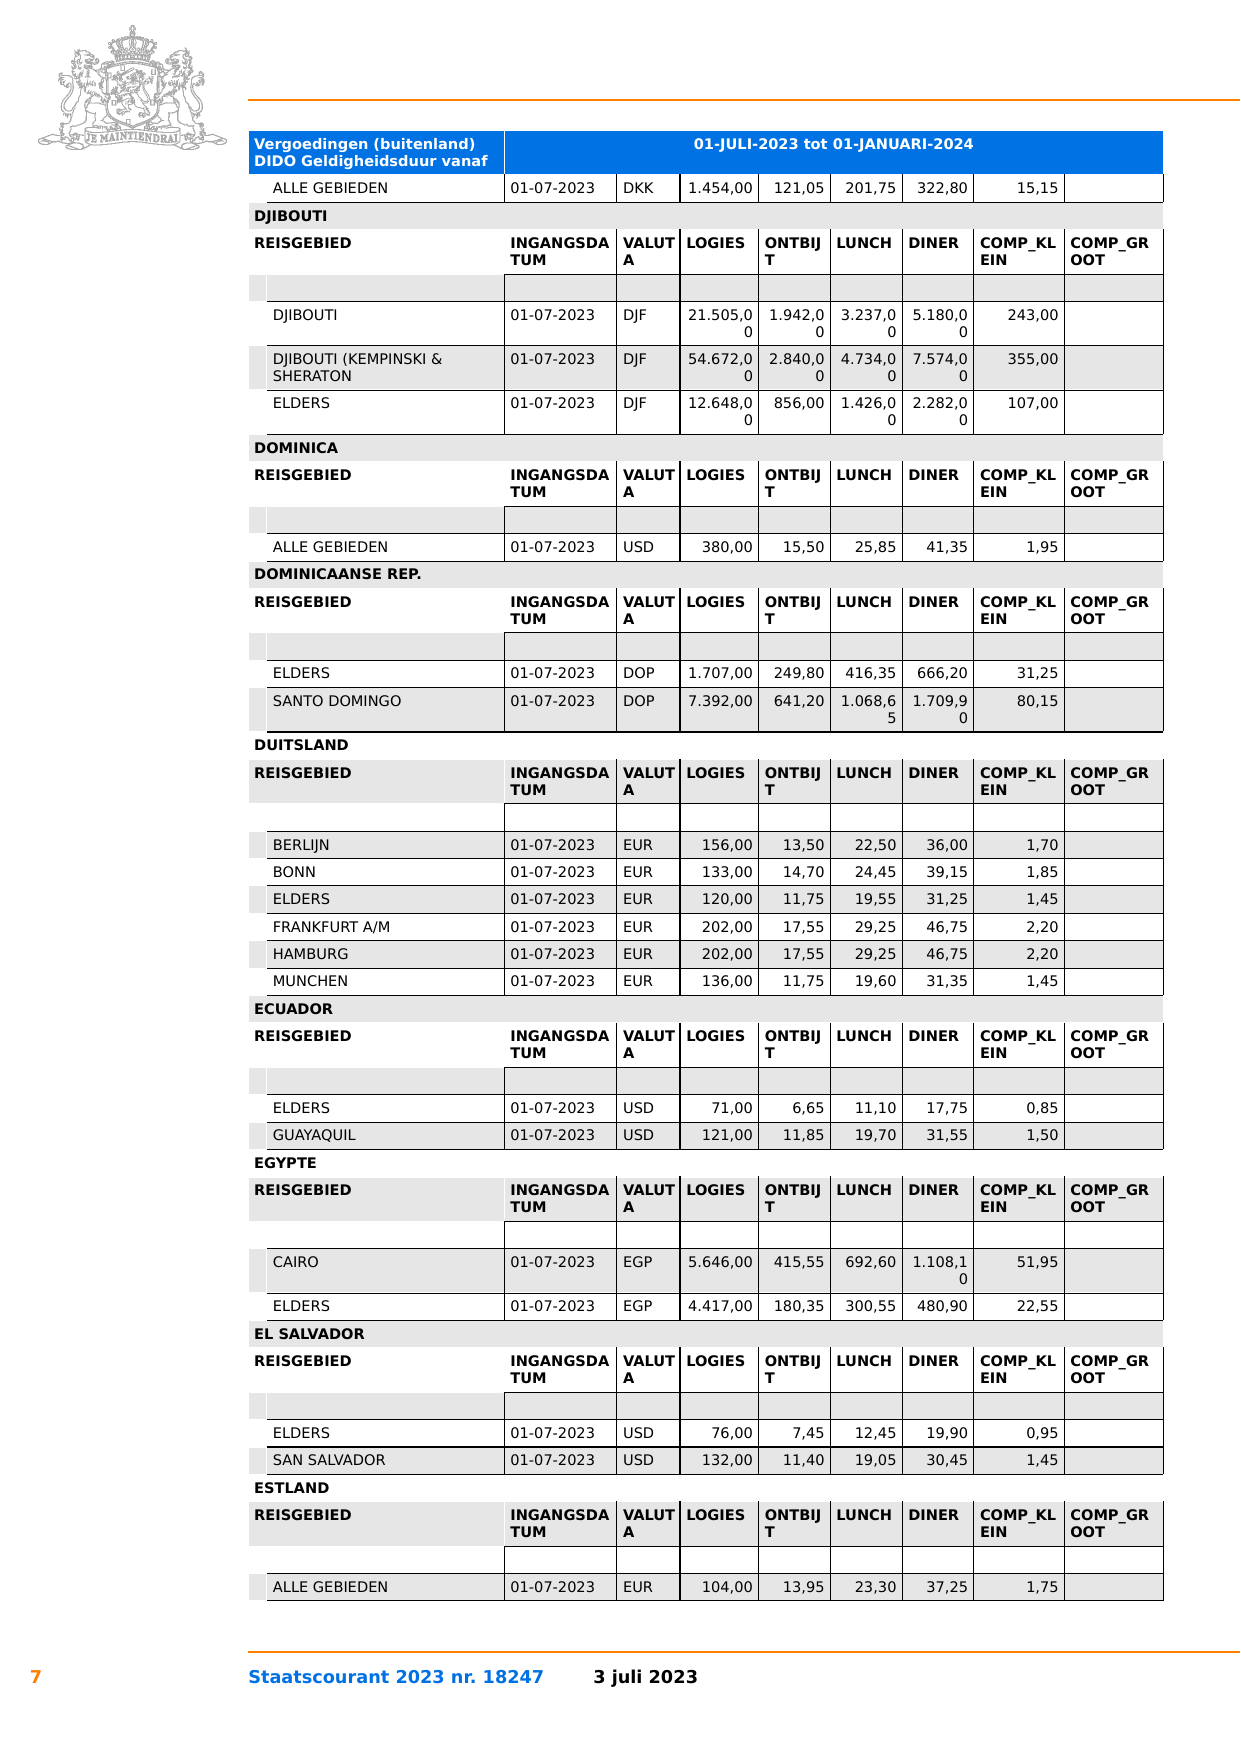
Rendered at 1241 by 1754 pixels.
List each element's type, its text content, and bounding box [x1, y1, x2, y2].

table_cell BERLIJN [267, 832, 504, 858]
table_cell 12.648,00 [681, 391, 758, 434]
table_cell [681, 1068, 758, 1094]
table_cell 71,00 [681, 1095, 758, 1122]
table_cell ALLE GEBIEDEN [267, 175, 504, 202]
table_cell [1065, 302, 1163, 345]
table_cell INGANGSDATUM [505, 1348, 616, 1392]
table_cell 7,45 [759, 1420, 830, 1446]
table_cell 104,00 [681, 1574, 758, 1600]
table_cell 19,90 [903, 1420, 973, 1446]
table_cell 11,75 [759, 969, 830, 995]
table_cell ALLE GEBIEDEN [267, 534, 504, 561]
table_cell [1065, 1420, 1163, 1446]
table_cell COMP_KLEIN [974, 1178, 1064, 1221]
table_cell 01-07-2023 [505, 1294, 616, 1320]
table_cell 1,45 [974, 969, 1064, 995]
table_cell VALUTA [617, 1024, 679, 1067]
table_cell USD [617, 1448, 679, 1474]
table_cell DINER [903, 463, 973, 506]
table_cell 0,85 [974, 1095, 1064, 1122]
table_cell 692,60 [831, 1249, 902, 1292]
table_cell 01-07-2023 [505, 661, 616, 687]
table_cell [249, 175, 266, 202]
table_cell [617, 1068, 679, 1094]
table_cell [505, 1068, 616, 1094]
table_cell [505, 633, 616, 660]
table_cell ELDERS [267, 391, 504, 434]
table_cell [249, 1448, 266, 1474]
table_cell INGANGSDATUM [505, 1502, 616, 1546]
table_cell ONTBIJT [759, 1502, 830, 1546]
table_cell 46,75 [903, 914, 973, 940]
table_cell 12,45 [831, 1420, 902, 1446]
table_cell [505, 804, 616, 831]
table_cell DJIBOUTI [249, 203, 1163, 229]
table_cell DOP [617, 688, 679, 731]
table_cell [681, 275, 758, 301]
table_cell [903, 1222, 973, 1248]
table_cell COMP_GROOT [1065, 463, 1163, 506]
table_cell [267, 804, 504, 831]
table_cell 156,00 [681, 832, 758, 858]
table_cell [759, 1222, 830, 1248]
table_cell VALUTA [617, 230, 679, 273]
table_cell [249, 859, 266, 885]
table_cell [249, 661, 266, 687]
table_cell [681, 804, 758, 831]
table_cell LUNCH [831, 1024, 902, 1067]
table_cell [249, 941, 266, 968]
table_cell 1.454,00 [681, 175, 758, 202]
table_cell 01-07-2023 [505, 302, 616, 345]
table_cell EGP [617, 1294, 679, 1320]
table_cell LOGIES [681, 1502, 758, 1546]
table_cell 132,00 [681, 1448, 758, 1474]
table_cell [1065, 1448, 1163, 1474]
table_cell DJIBOUTI [267, 302, 504, 345]
table_cell USD [617, 1420, 679, 1446]
table_cell LOGIES [681, 589, 758, 632]
table_cell 666,20 [903, 661, 973, 687]
table_cell [831, 633, 902, 660]
table_header 01-JULI-2023 tot 01-JANUARI-2024 [505, 131, 1163, 174]
table_cell 7.574,00 [903, 346, 973, 389]
table_cell [267, 633, 504, 660]
table_cell LUNCH [831, 760, 902, 803]
table_cell 01-07-2023 [505, 175, 616, 202]
table_cell [249, 1294, 266, 1320]
table_cell [1065, 346, 1163, 389]
table_cell [1065, 1095, 1163, 1122]
table_cell SANTO DOMINGO [267, 688, 504, 731]
table_cell [249, 914, 266, 940]
table_cell COMP_KLEIN [974, 1024, 1064, 1067]
table_cell ONTBIJT [759, 589, 830, 632]
table_cell [1065, 688, 1163, 731]
table_cell [681, 1547, 758, 1573]
table_cell [249, 275, 266, 301]
table_cell LUNCH [831, 589, 902, 632]
table_cell EUR [617, 832, 679, 858]
table_cell LUNCH [831, 1348, 902, 1392]
table_cell 3.237,00 [831, 302, 902, 345]
table_cell [617, 633, 679, 660]
table_cell 201,75 [831, 175, 902, 202]
table_cell [903, 507, 973, 533]
table_cell 17,55 [759, 941, 830, 968]
table_cell DINER [903, 1502, 973, 1546]
table_cell [1065, 886, 1163, 913]
table_cell 37,25 [903, 1574, 973, 1600]
table_cell 31,35 [903, 969, 973, 995]
table_cell DINER [903, 230, 973, 273]
table_cell [249, 507, 266, 533]
table_cell [249, 832, 266, 858]
table_cell CAIRO [267, 1249, 504, 1292]
table_cell COMP_KLEIN [974, 230, 1064, 273]
table_cell [267, 1222, 504, 1248]
table_cell 17,55 [759, 914, 830, 940]
table_cell 24,45 [831, 859, 902, 885]
table_cell VALUTA [617, 463, 679, 506]
table_cell ONTBIJT [759, 1024, 830, 1067]
table_cell [974, 1068, 1064, 1094]
table_cell [249, 1095, 266, 1122]
table_cell EUR [617, 886, 679, 913]
table_cell LUNCH [831, 1502, 902, 1546]
table_cell USD [617, 1123, 679, 1149]
table_cell DJIBOUTI (KEMPINSKI & SHERATON [267, 346, 504, 389]
table_cell DOP [617, 661, 679, 687]
table_cell [249, 1420, 266, 1446]
table_cell 13,50 [759, 832, 830, 858]
table_cell COMP_GROOT [1065, 760, 1163, 803]
table_cell [505, 507, 616, 533]
table_cell [1065, 507, 1163, 533]
table_cell [831, 275, 902, 301]
table_cell 1,70 [974, 832, 1064, 858]
table_cell 31,25 [903, 886, 973, 913]
table_cell DINER [903, 760, 973, 803]
table_cell [759, 507, 830, 533]
table_cell LOGIES [681, 1024, 758, 1067]
table_cell 17,75 [903, 1095, 973, 1122]
table_cell 641,20 [759, 688, 830, 731]
table_cell 11,40 [759, 1448, 830, 1474]
table_cell [617, 275, 679, 301]
table_cell ECUADOR [249, 996, 1163, 1022]
table_cell 1.108,10 [903, 1249, 973, 1292]
table_cell LOGIES [681, 1178, 758, 1221]
table_cell [1065, 1294, 1163, 1320]
table_cell [249, 1249, 266, 1292]
table_cell 01-07-2023 [505, 914, 616, 940]
table_cell [974, 633, 1064, 660]
table_cell REISGEBIED [249, 463, 504, 506]
table_cell [505, 1393, 616, 1419]
table_cell [249, 886, 266, 913]
table_cell [903, 275, 973, 301]
table_cell [505, 1547, 616, 1573]
table_cell [1065, 969, 1163, 995]
table_cell BONN [267, 859, 504, 885]
table_cell 202,00 [681, 941, 758, 968]
table_cell [903, 804, 973, 831]
table_cell 416,35 [831, 661, 902, 687]
table_cell 243,00 [974, 302, 1064, 345]
table_cell [831, 1393, 902, 1419]
table_cell 136,00 [681, 969, 758, 995]
table_cell ALLE GEBIEDEN [267, 1574, 504, 1600]
table_cell 22,50 [831, 832, 902, 858]
table_cell 01-07-2023 [505, 346, 616, 389]
table_cell LUNCH [831, 230, 902, 273]
table_cell 01-07-2023 [505, 1249, 616, 1292]
table_cell DOMINICAANSE REP. [249, 562, 1163, 588]
table_cell [1065, 391, 1163, 434]
table_cell VALUTA [617, 1178, 679, 1221]
table_cell [831, 804, 902, 831]
table_cell 180,35 [759, 1294, 830, 1320]
table_cell LOGIES [681, 760, 758, 803]
table_cell 01-07-2023 [505, 859, 616, 885]
table_cell MUNCHEN [267, 969, 504, 995]
table_cell FRANKFURT A/M [267, 914, 504, 940]
table_cell DINER [903, 589, 973, 632]
table_cell [974, 1222, 1064, 1248]
table_cell [903, 1393, 973, 1419]
table_cell INGANGSDATUM [505, 589, 616, 632]
table_cell [249, 633, 266, 660]
table_cell 5.646,00 [681, 1249, 758, 1292]
table_cell [617, 804, 679, 831]
table_cell [1065, 633, 1163, 660]
table_cell REISGEBIED [249, 1348, 504, 1392]
table_header Vergoedingen (buitenland) DIDO Geldigheidsduur vanaf [249, 131, 504, 174]
table_cell 1,50 [974, 1123, 1064, 1149]
table_cell EUR [617, 969, 679, 995]
table_cell 01-07-2023 [505, 969, 616, 995]
table_cell LUNCH [831, 463, 902, 506]
table_cell [759, 633, 830, 660]
table_cell GUAYAQUIL [267, 1123, 504, 1149]
table_cell 355,00 [974, 346, 1064, 389]
table_cell [617, 1547, 679, 1573]
table_cell REISGEBIED [249, 1502, 504, 1546]
table_cell [267, 507, 504, 533]
table_cell [1065, 534, 1163, 561]
table_cell [267, 275, 504, 301]
table_cell 15,15 [974, 175, 1064, 202]
table_cell INGANGSDATUM [505, 230, 616, 273]
table_cell DINER [903, 1178, 973, 1221]
table_cell 01-07-2023 [505, 941, 616, 968]
table_cell 01-07-2023 [505, 886, 616, 913]
table_cell 0,95 [974, 1420, 1064, 1446]
table_cell [1065, 804, 1163, 831]
table_cell 856,00 [759, 391, 830, 434]
table_cell [831, 1222, 902, 1248]
table_cell ONTBIJT [759, 230, 830, 273]
table_cell [1065, 1123, 1163, 1149]
table_cell 36,00 [903, 832, 973, 858]
table_cell LOGIES [681, 230, 758, 273]
table_cell [617, 507, 679, 533]
table_cell [1065, 941, 1163, 968]
table_cell 19,70 [831, 1123, 902, 1149]
table_cell 19,60 [831, 969, 902, 995]
table_cell [903, 1547, 973, 1573]
table_cell [759, 275, 830, 301]
table_cell 30,45 [903, 1448, 973, 1474]
table_cell 21.505,00 [681, 302, 758, 345]
table_cell [267, 1393, 504, 1419]
table_cell 133,00 [681, 859, 758, 885]
table_cell INGANGSDATUM [505, 1178, 616, 1221]
table_cell [249, 1547, 266, 1573]
table_cell [1065, 832, 1163, 858]
table_cell [759, 1068, 830, 1094]
table_cell VALUTA [617, 1348, 679, 1392]
table_cell [505, 275, 616, 301]
table_cell 11,85 [759, 1123, 830, 1149]
table_cell DINER [903, 1348, 973, 1392]
table_cell 01-07-2023 [505, 688, 616, 731]
table_cell 01-07-2023 [505, 1420, 616, 1446]
table_cell 480,90 [903, 1294, 973, 1320]
table_cell [974, 1547, 1064, 1573]
table_cell LOGIES [681, 463, 758, 506]
table_cell 6,65 [759, 1095, 830, 1122]
table_cell 46,75 [903, 941, 973, 968]
table_cell [831, 507, 902, 533]
table_cell [249, 346, 266, 389]
table_cell COMP_KLEIN [974, 1502, 1064, 1546]
table_cell COMP_KLEIN [974, 760, 1064, 803]
table_cell [249, 1222, 266, 1248]
table_cell [974, 275, 1064, 301]
table_cell EL SALVADOR [249, 1321, 1163, 1347]
table_cell 01-07-2023 [505, 391, 616, 434]
table_cell 1.426,00 [831, 391, 902, 434]
table_cell VALUTA [617, 760, 679, 803]
table_cell USD [617, 534, 679, 561]
table_cell [903, 633, 973, 660]
table_cell [1065, 1547, 1163, 1573]
table_cell INGANGSDATUM [505, 463, 616, 506]
table_cell [831, 1068, 902, 1094]
table_cell COMP_GROOT [1065, 589, 1163, 632]
table_cell [1065, 914, 1163, 940]
table_cell 2,20 [974, 914, 1064, 940]
table_cell 01-07-2023 [505, 1123, 616, 1149]
table_cell 249,80 [759, 661, 830, 687]
table_cell COMP_GROOT [1065, 1178, 1163, 1221]
table_cell 1,95 [974, 534, 1064, 561]
table_cell [249, 804, 266, 831]
table_cell DJF [617, 302, 679, 345]
table_cell 39,15 [903, 859, 973, 885]
table_cell 1,75 [974, 1574, 1064, 1600]
table_cell LOGIES [681, 1348, 758, 1392]
table_cell COMP_KLEIN [974, 1348, 1064, 1392]
table_cell 51,95 [974, 1249, 1064, 1292]
table_cell [249, 688, 266, 731]
table_cell 107,00 [974, 391, 1064, 434]
table_cell EUR [617, 914, 679, 940]
table_cell USD [617, 1095, 679, 1122]
table_cell 4.734,00 [831, 346, 902, 389]
table_cell COMP_GROOT [1065, 230, 1163, 273]
table_cell [249, 534, 266, 561]
table_cell COMP_GROOT [1065, 1502, 1163, 1546]
table_cell [1065, 1249, 1163, 1292]
table_cell ESTLAND [249, 1475, 1163, 1501]
table_cell VALUTA [617, 589, 679, 632]
table_cell [249, 1123, 266, 1149]
table_cell [681, 633, 758, 660]
table_cell EGYPTE [249, 1150, 1163, 1176]
table_cell COMP_GROOT [1065, 1348, 1163, 1392]
table_cell [249, 1393, 266, 1419]
table_cell [617, 1393, 679, 1419]
table_cell VALUTA [617, 1502, 679, 1546]
table_cell 1.709,90 [903, 688, 973, 731]
table_cell ELDERS [267, 661, 504, 687]
table_cell REISGEBIED [249, 1024, 504, 1067]
table_cell 22,55 [974, 1294, 1064, 1320]
table_cell [759, 1393, 830, 1419]
table_cell [249, 969, 266, 995]
table_cell [974, 804, 1064, 831]
table_cell 300,55 [831, 1294, 902, 1320]
table_cell 120,00 [681, 886, 758, 913]
table_cell [249, 1068, 266, 1094]
table_cell DINER [903, 1024, 973, 1067]
table_cell [974, 507, 1064, 533]
table_cell EGP [617, 1249, 679, 1292]
table_cell INGANGSDATUM [505, 760, 616, 803]
table_cell 11,10 [831, 1095, 902, 1122]
table_cell 1,45 [974, 886, 1064, 913]
table_cell [681, 1222, 758, 1248]
table_cell [267, 1068, 504, 1094]
table_cell HAMBURG [267, 941, 504, 968]
table_cell 1.068,65 [831, 688, 902, 731]
table_cell [249, 1574, 266, 1600]
table_cell EUR [617, 859, 679, 885]
table_cell 80,15 [974, 688, 1064, 731]
table_cell 2,20 [974, 941, 1064, 968]
table_cell 1,45 [974, 1448, 1064, 1474]
table_cell 121,05 [759, 175, 830, 202]
table_cell 01-07-2023 [505, 534, 616, 561]
table_cell 1,85 [974, 859, 1064, 885]
table_cell 5.180,00 [903, 302, 973, 345]
table_cell 15,50 [759, 534, 830, 561]
table_cell 41,35 [903, 534, 973, 561]
table_cell 322,80 [903, 175, 973, 202]
table_cell 01-07-2023 [505, 1448, 616, 1474]
table_cell 76,00 [681, 1420, 758, 1446]
table_cell 01-07-2023 [505, 1574, 616, 1600]
table_cell 415,55 [759, 1249, 830, 1292]
table_cell 01-07-2023 [505, 1095, 616, 1122]
table_cell DOMINICA [249, 435, 1163, 461]
table_cell ELDERS [267, 886, 504, 913]
table_cell [249, 302, 266, 345]
table_cell 1.707,00 [681, 661, 758, 687]
table_cell DJF [617, 391, 679, 434]
table_cell ONTBIJT [759, 463, 830, 506]
table_cell 121,00 [681, 1123, 758, 1149]
table_cell COMP_KLEIN [974, 589, 1064, 632]
table_cell [617, 1222, 679, 1248]
table_cell [681, 507, 758, 533]
table_cell 14,70 [759, 859, 830, 885]
table_cell 01-07-2023 [505, 832, 616, 858]
table_cell 19,55 [831, 886, 902, 913]
table_cell ELDERS [267, 1294, 504, 1320]
table_cell 202,00 [681, 914, 758, 940]
table_cell [1065, 175, 1163, 202]
table_cell 23,30 [831, 1574, 902, 1600]
table_cell LUNCH [831, 1178, 902, 1221]
table_cell 31,25 [974, 661, 1064, 687]
table_cell [267, 1547, 504, 1573]
table_cell 25,85 [831, 534, 902, 561]
table_cell [505, 1222, 616, 1248]
table_cell 2.840,00 [759, 346, 830, 389]
table_cell 4.417,00 [681, 1294, 758, 1320]
table_cell DKK [617, 175, 679, 202]
table_cell 7.392,00 [681, 688, 758, 731]
table_cell [759, 804, 830, 831]
table_cell [1065, 661, 1163, 687]
table_cell ELDERS [267, 1420, 504, 1446]
picture [38, 25, 227, 150]
table_cell 2.282,00 [903, 391, 973, 434]
table_cell REISGEBIED [249, 760, 504, 803]
table_cell 29,25 [831, 941, 902, 968]
table_cell [831, 1547, 902, 1573]
table_cell 13,95 [759, 1574, 830, 1600]
table_cell ONTBIJT [759, 1178, 830, 1221]
table_cell 29,25 [831, 914, 902, 940]
table_cell [759, 1547, 830, 1573]
table_cell DJF [617, 346, 679, 389]
table_cell [903, 1068, 973, 1094]
table_cell ONTBIJT [759, 1348, 830, 1392]
table_cell EUR [617, 1574, 679, 1600]
table_cell INGANGSDATUM [505, 1024, 616, 1067]
table_cell 1.942,00 [759, 302, 830, 345]
table_cell [249, 391, 266, 434]
table_cell REISGEBIED [249, 230, 504, 273]
table_cell ELDERS [267, 1095, 504, 1122]
table_cell [1065, 859, 1163, 885]
table_cell [1065, 1574, 1163, 1600]
table_cell 54.672,00 [681, 346, 758, 389]
table_cell REISGEBIED [249, 1178, 504, 1221]
table_cell 31,55 [903, 1123, 973, 1149]
table_cell [1065, 275, 1163, 301]
table_cell COMP_GROOT [1065, 1024, 1163, 1067]
table_cell 380,00 [681, 534, 758, 561]
table_cell SAN SALVADOR [267, 1448, 504, 1474]
table_cell 11,75 [759, 886, 830, 913]
table_cell ONTBIJT [759, 760, 830, 803]
table_cell [974, 1393, 1064, 1419]
table_cell [1065, 1068, 1163, 1094]
table_cell REISGEBIED [249, 589, 504, 632]
table_cell EUR [617, 941, 679, 968]
table_cell [1065, 1222, 1163, 1248]
table_cell COMP_KLEIN [974, 463, 1064, 506]
table_cell [681, 1393, 758, 1419]
table_cell 19,05 [831, 1448, 902, 1474]
table_cell DUITSLAND [249, 733, 1163, 759]
table_cell [1065, 1393, 1163, 1419]
